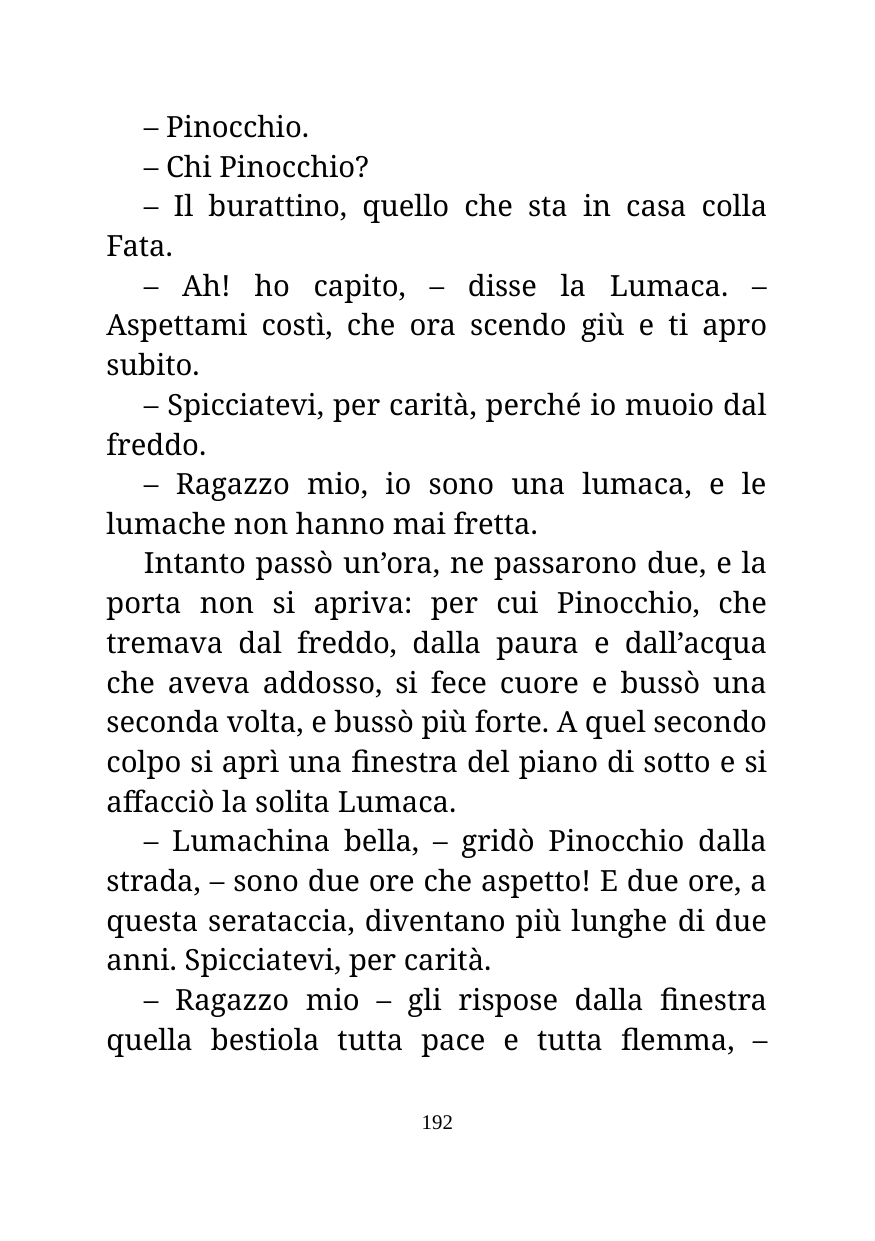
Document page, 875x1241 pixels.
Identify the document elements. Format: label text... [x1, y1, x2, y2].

text – Lumachina bella, – gridò Pinocchio dalla strada, – sono due ore che aspetto! E due ore, a questa serataccia, diventano più lunghe di due anni. Spicciatevi, per carità. [106, 821, 768, 979]
text – Il burattino, quello che sta in casa colla Fata. [106, 186, 768, 265]
text – Chi Pinocchio? [106, 146, 768, 186]
text – Ragazzo mio, io sono una lumaca, e le lumache non hanno mai fretta. [106, 463, 768, 543]
text – Spicciatevi, per carità, perché io muoio dal freddo. [106, 384, 768, 463]
text – Ragazzo mio – gli rispose dalla finestra quella bestiola tutta pace e tutta flemma, – [106, 979, 768, 1059]
text Intanto passò un’ora, ne passarono due, e la porta non si apriva: per cui Pinocchio, che tremava dal freddo, dalla paura e dall’acqua che aveva addosso, si fece cuore e bussò una seconda volta, e bussò più forte. A quel secondo colpo si aprì una finestra del piano di sotto e si affacciò la solita Lumaca. [106, 543, 768, 821]
text – Pinocchio. [106, 106, 768, 146]
text – Ah! ho capito, – disse la Lumaca. – Aspettami costì, che ora scendo giù e ti apro subito. [106, 265, 768, 384]
